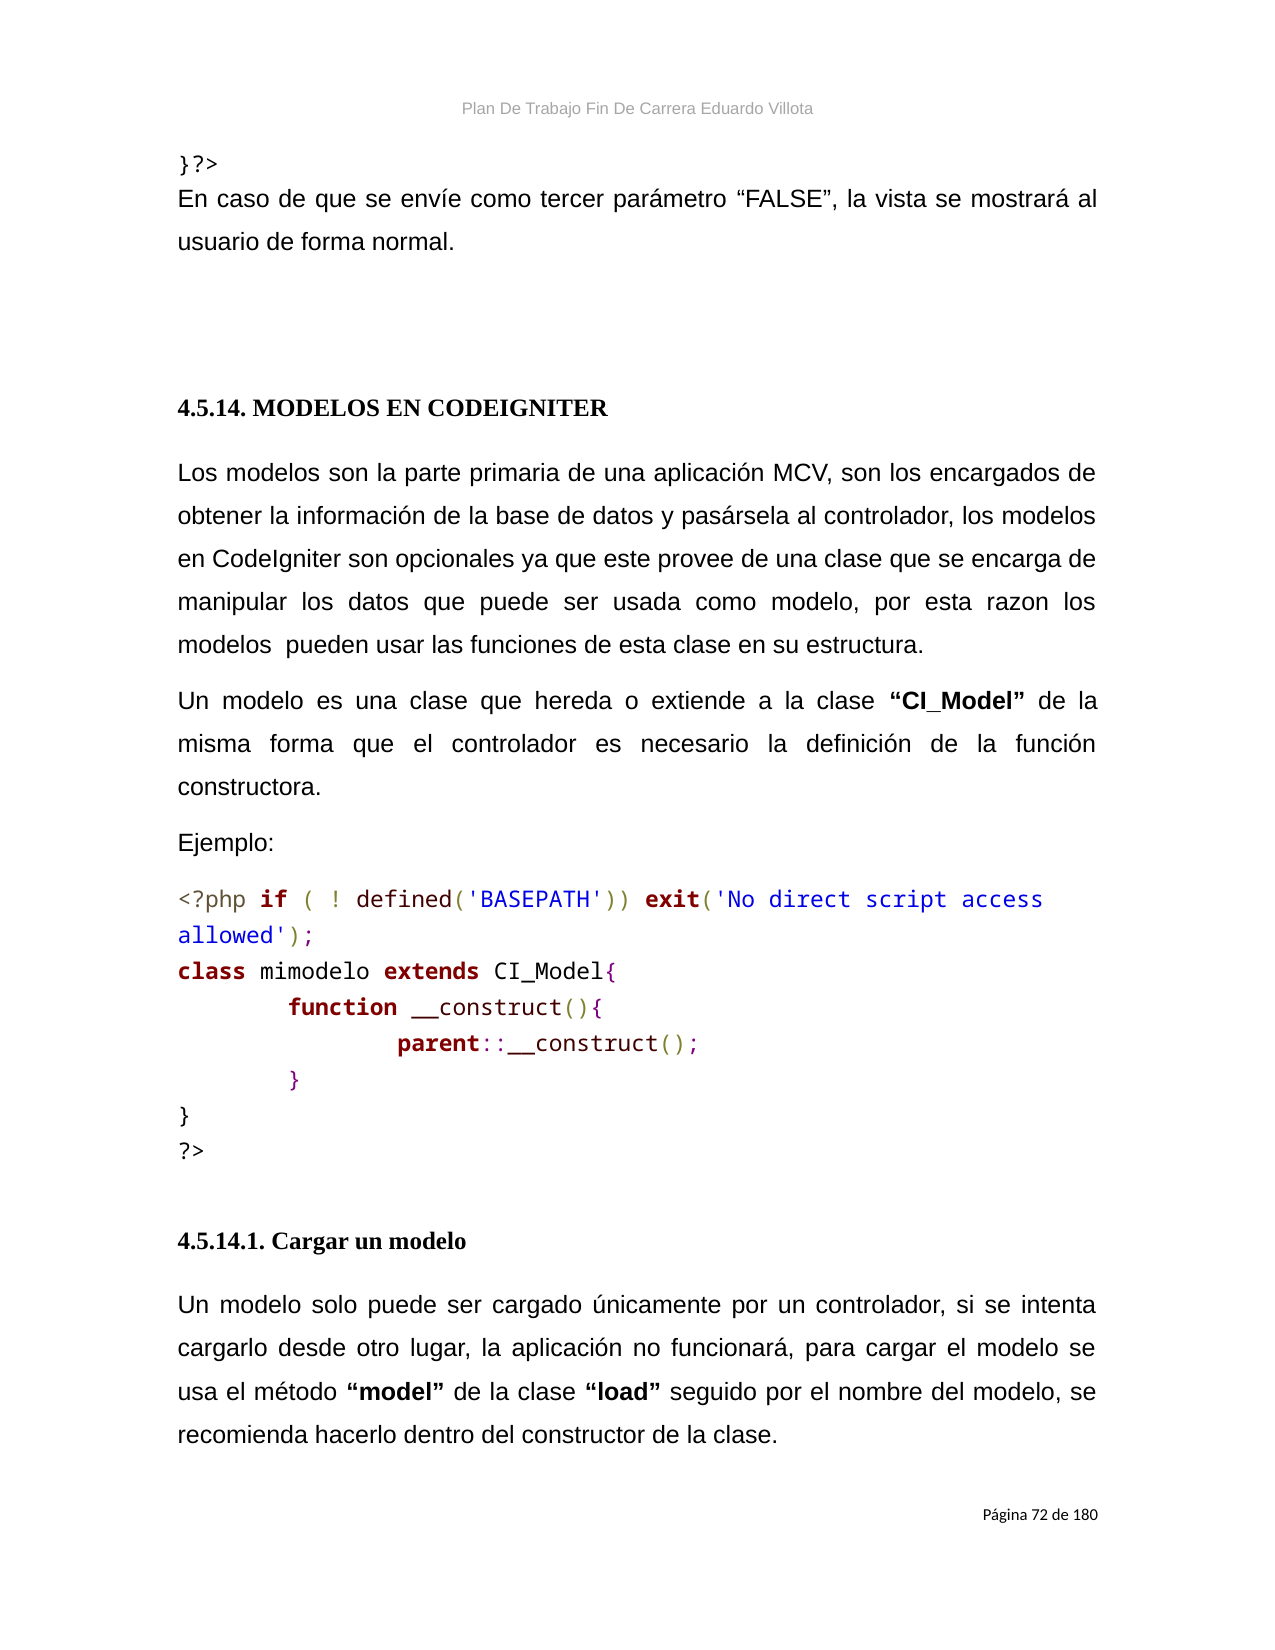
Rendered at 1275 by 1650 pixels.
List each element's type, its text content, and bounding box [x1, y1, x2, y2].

text Los modelos son la parte primaria de una aplicación MCV, son los encargados de obtener la información de la base de datos y pasársela al controlador, los modelos en CodeIgniter son opcionales ya que este provee de una clase que se encarga de manipular los datos que puede ser usada como modelo, por esta razon los modelos pueden usar las funciones de esta clase en su estructura. [177, 457, 1098, 659]
text } [177, 1099, 1098, 1130]
text ?> [177, 1135, 1098, 1166]
text 4.5.14.1. Cargar un modelo [177, 1226, 1098, 1255]
text <?php if ( ! defined('BASEPATH')) exit('No direct script access allowed'); [177, 883, 1098, 950]
text 4.5.14. MODELOS EN CODEIGNITER [177, 393, 1098, 422]
text class mimodelo extends CI_Model{ [177, 955, 1098, 986]
text Un modelo solo puede ser cargado únicamente por un controlador, si se intenta cargarlo desde otro lugar, la aplicación no funcionará, para cargar el modelo se usa el método “model” de la clase “load” seguido por el nombre del modelo, se recomienda hacerlo dentro del constructor de la clase. [177, 1290, 1098, 1448]
text Ejemplo: [177, 827, 1098, 856]
text } [177, 1063, 1098, 1094]
text En caso de que se envíe como tercer parámetro “FALSE”, la vista se mostrará al usuario de forma normal. [177, 183, 1098, 255]
text function __construct(){ [177, 991, 1098, 1022]
text parent::__construct(); [177, 1027, 1098, 1058]
text Un modelo es una clase que hereda o extiende a la clase “CI_Model” de la misma forma que el controlador es necesario la definición de la función constructora. [177, 686, 1098, 801]
text }?> [177, 148, 1098, 179]
